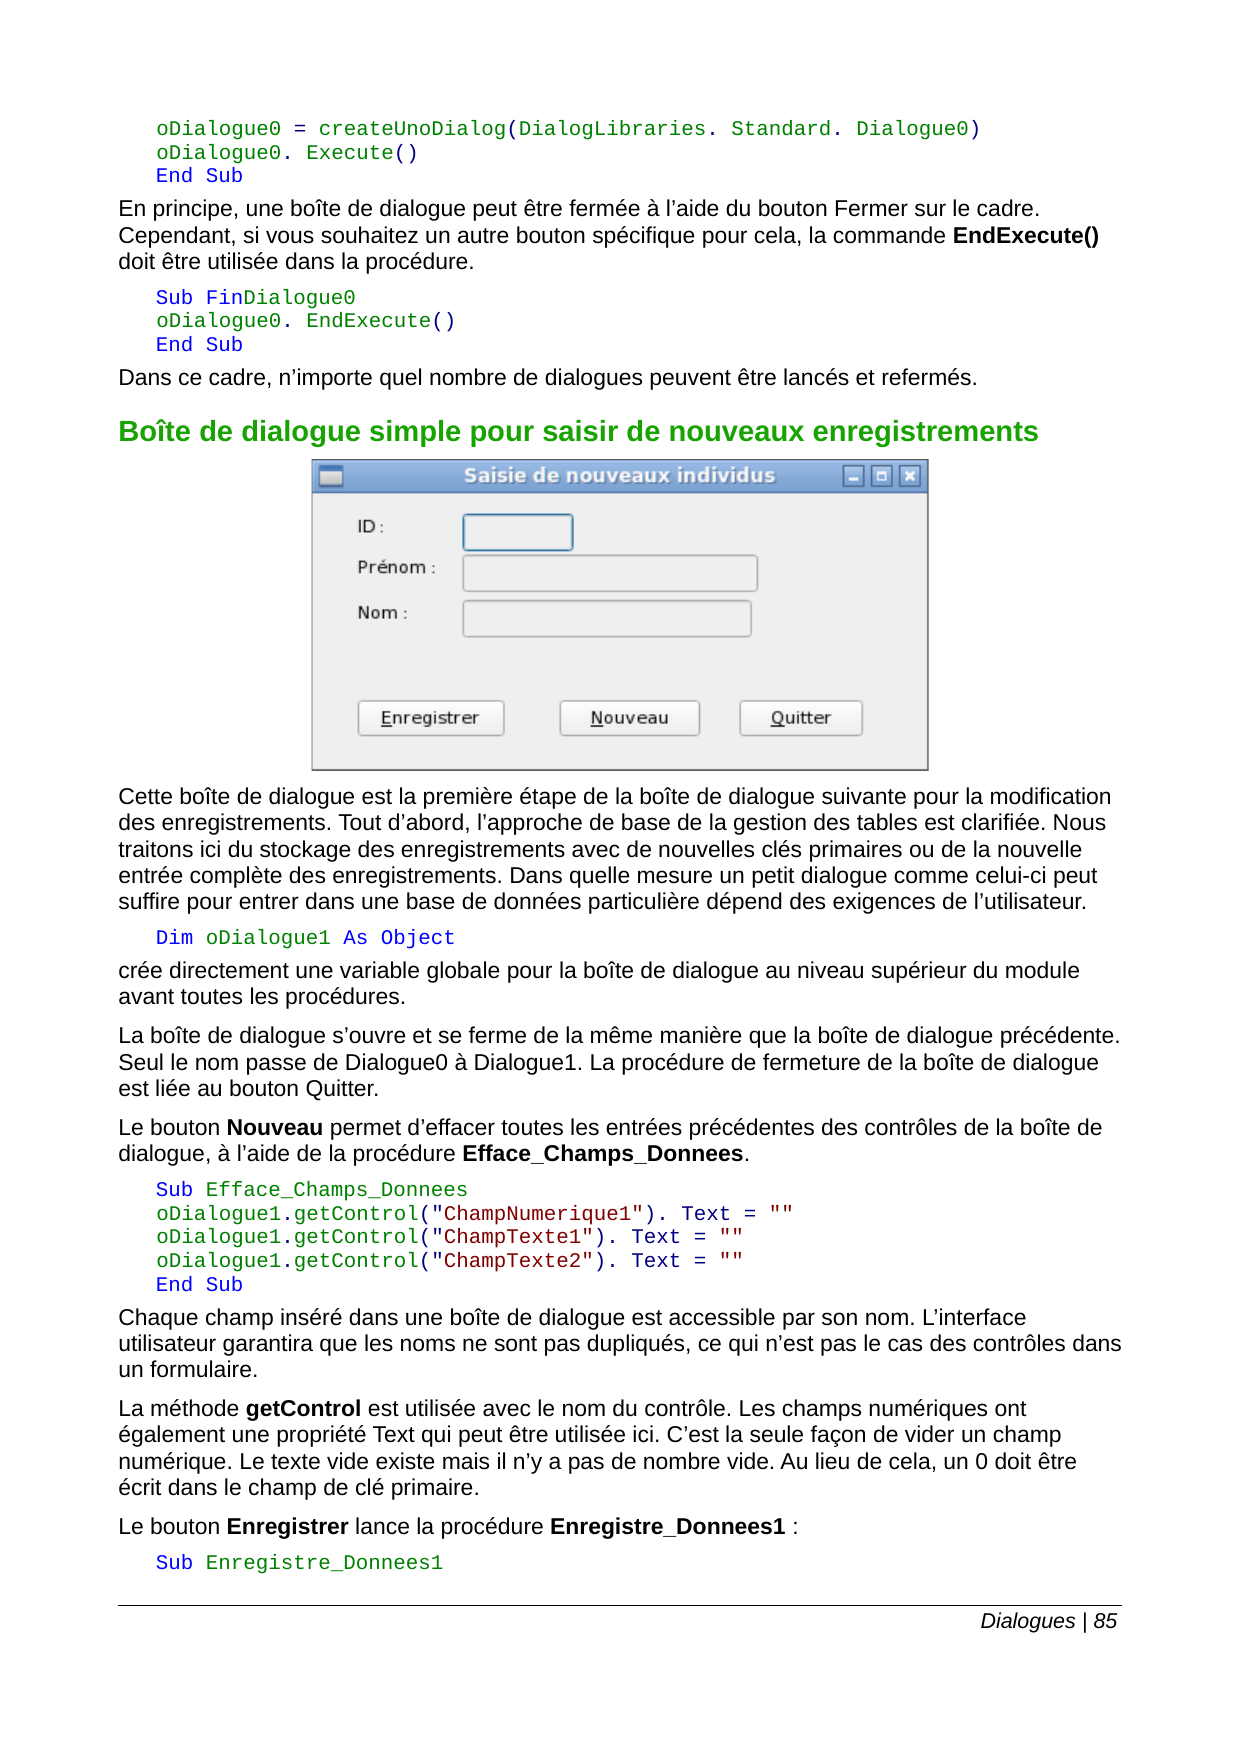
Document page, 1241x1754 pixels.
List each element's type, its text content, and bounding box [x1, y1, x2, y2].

text Chaque champ inséré dans une boîte de dialogue est accessible par son nom. L’interface utilisateur garantira que les noms ne sont pas dupliqués, ce qui n’est pas le cas des contrôles dans un formulaire. [118, 1303, 1122, 1382]
text Sub FinDialogue0 [156, 287, 1122, 311]
text oDialogue1.getControl("ChampTexte1"). Text = "" [156, 1226, 1122, 1250]
subtitle Boîte de dialogue simple pour saisir de nouveaux enregistrements [118, 414, 1122, 448]
text End Sub [156, 1273, 1122, 1297]
text oDialogue1.getControl("ChampNumerique1"). Text = "" [156, 1203, 1122, 1226]
text oDialogue0. EndExecute() [156, 311, 1122, 334]
text oDialogue0 = createUnoDialog(DialogLibraries. Standard. Dialogue0) [156, 118, 1122, 142]
picture [311, 459, 929, 771]
text Dans ce cadre, n’importe quel nombre de dialogues peuvent être lancés et refermés. [118, 364, 1122, 390]
text End Sub [156, 165, 1122, 189]
text oDialogue0. Execute() [156, 142, 1122, 165]
text End Sub [156, 334, 1122, 358]
text Cette boîte de dialogue est la première étape de la boîte de dialogue suivante pour la modification des enregistrements. Tout d’abord, l’approche de base de la gestion des tables est clarifiée. Nous traitons ici du stockage des enregistrements avec de nouvelles clés primaires ou de la nouvelle entrée complète des enregistrements. Dans quelle mesure un petit dialogue comme celui-ci peut suffire pour entrer dans une base de données particulière dépend des exigences de l’utilisateur. [118, 783, 1122, 914]
text Le bouton Nouveau permet d’effacer toutes les entrées précédentes des contrôles de la boîte de dialogue, à l’aide de la procédure Efface_Champs_Donnees. [118, 1114, 1122, 1166]
text La méthode getControl est utilisée avec le nom du contrôle. Les champs numériques ont également une propriété Text qui peut être utilisée ici. C’est la seule façon de vider un champ numérique. Le texte vide existe mais il n’y a pas de nombre vide. Au lieu de cela, un 0 doit être écrit dans le champ de clé primaire. [118, 1395, 1122, 1500]
text crée directement une variable globale pour la boîte de dialogue au niveau supérieur du module avant toutes les procédures. [118, 957, 1122, 1010]
text Sub Enregistre_Donnees1 [156, 1552, 1122, 1575]
text Sub Efface_Champs_Donnees [156, 1179, 1122, 1203]
text Dim oDialogue1 As Object [156, 927, 1122, 951]
text En principe, une boîte de dialogue peut être fermée à l’aide du bouton Fermer sur le cadre. Cependant, si vous souhaitez un autre bouton spécifique pour cela, la commande EndExecute() doit être utilisée dans la procédure. [118, 195, 1122, 274]
text oDialogue1.getControl("ChampTexte2"). Text = "" [156, 1250, 1122, 1273]
text Le bouton Enregistrer lance la procédure Enregistre_Donnees1 : [118, 1513, 1122, 1539]
text La boîte de dialogue s’ouvre et se ferme de la même manière que la boîte de dialogue précédente. Seul le nom passe de Dialogue0 à Dialogue1. La procédure de fermeture de la boîte de dialogue est liée au bouton Quitter. [118, 1022, 1122, 1101]
